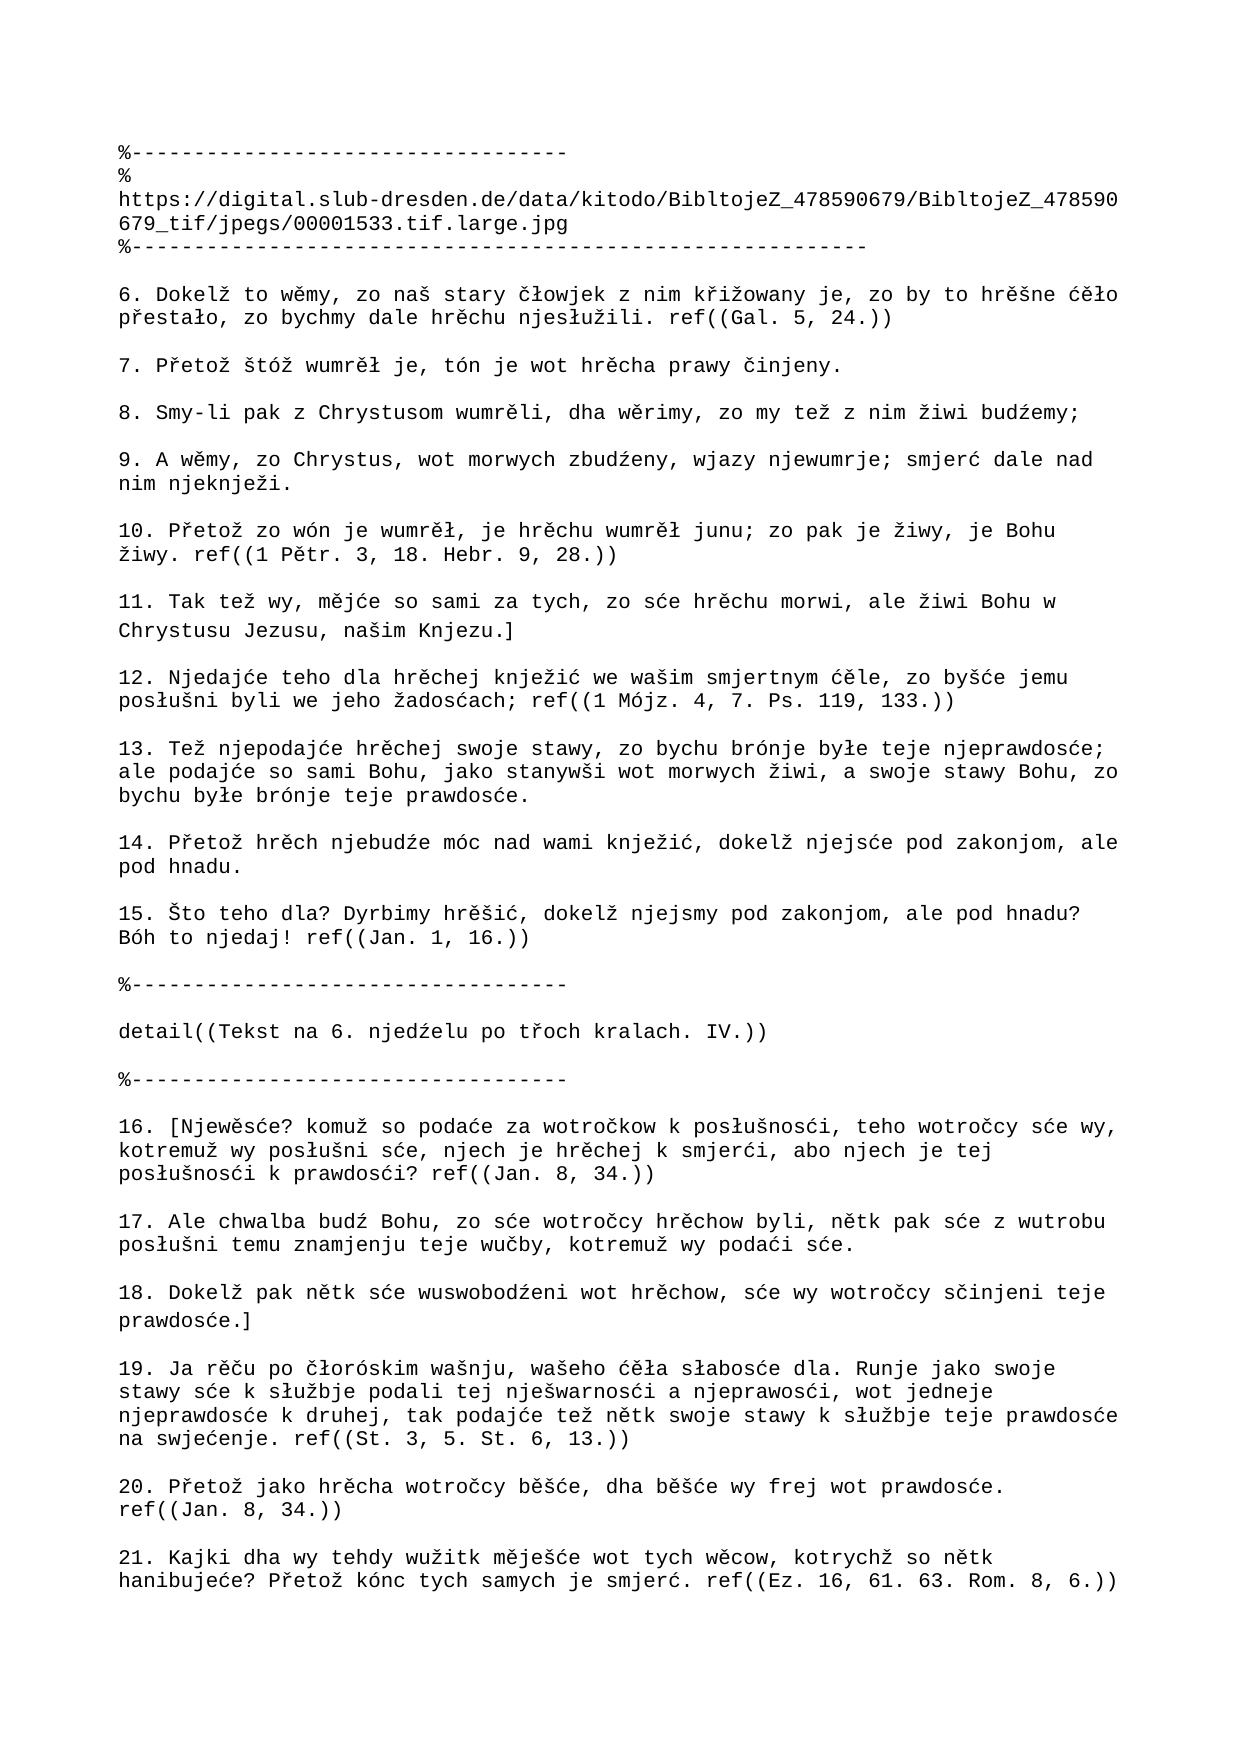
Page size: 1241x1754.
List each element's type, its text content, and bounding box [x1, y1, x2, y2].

text 7. Přetož štóž wumrěł je, tón je wot hrěcha prawy činjeny. [118, 354, 1122, 378]
text detail((Tekst na 6. njedźelu po třoch kralach. IV.)) [118, 1022, 1122, 1045]
text %----------------------------------- [118, 1069, 1122, 1092]
text 12. Njedajće teho dla hrěchej knježić we wašim smjertnym ćěle, zo byšće jemu posłušni byli we jeho žadosćach; ref((1 Mójz. 4, 7. Ps. 119, 133.)) [118, 667, 1122, 714]
text 10. Přetož zo wón je wumrěł, je hrěchu wumrěł junu; zo pak je žiwy, je Bohu žiwy. ref((1 Pětr. 3, 18. Hebr. 9, 28.)) [118, 520, 1122, 567]
text 13. Tež njepodajće hrěchej swoje stawy, zo bychu brónje byłe teje njeprawdosće; ale podajće so sami Bohu, jako stanywši wot morwych žiwi, a swoje stawy Bohu, zo bychu byłe brónje teje prawdosće. [118, 738, 1122, 809]
text 14. Přetož hrěch njebudźe móc nad wami knježić, dokelž njejsće pod zakonjom, ale pod hnadu. [118, 832, 1122, 880]
text 9. A wěmy, zo Chrystus, wot morwych zbudźeny, wjazy njewumrje; smjerć dale nad nim njeknježi. [118, 449, 1122, 496]
text 6. Dokelž to wěmy, zo naš stary čłowjek z nim křižowany je, zo by to hrěšne ćěło přestało, zo bychmy dale hrěchu njesłužili. ref((Gal. 5, 24.)) [118, 284, 1122, 331]
text 8. Smy-li pak z Chrystusom wumrěli, dha wěrimy, zo my tež z nim žiwi budźemy; [118, 402, 1122, 426]
text 11. Tak tež wy, mějće so sami za tych, zo sće hrěchu morwi, ale žiwi Bohu w Chrystusu Jezusu, našim Knjezu.] [118, 591, 1122, 643]
text 19. Ja rěču po čłoróskim wašnju, wašeho ćěła słabosće dla. Runje jako swoje stawy sće k słužbje podali tej nješwarnosći a njeprawosći, wot jedneje njeprawdosće k druhej, tak podajće tež nětk swoje stawy k słužbje teje prawdosće na swjećenje. ref((St. 3, 5. St. 6, 13.)) [118, 1357, 1122, 1452]
text %----------------------------------- [118, 974, 1122, 998]
text 16. [Njewěsće? komuž so podaće za wotročkow k posłušnosći, teho wotročcy sće wy, kotremuž wy posłušni sće, njech je hrěchej k smjerći, abo njech je tej posłušnosći k prawdosći? ref((Jan. 8, 34.)) [118, 1116, 1122, 1187]
text 21. Kajki dha wy tehdy wužitk měješće wot tych wěcow, kotrychž so nětk hanibujeće? Přetož kónc tych samych je smjerć. ref((Ez. 16, 61. 63. Rom. 8, 6.)) [118, 1547, 1122, 1594]
text % https://digital.slub-dresden.de/data/kitodo/BibltojeZ_478590679/BibltojeZ_478590679_tif/jpegs/00001533.tif.large.jpg [118, 165, 1122, 236]
text %----------------------------------------------------------- [118, 236, 1122, 260]
text 15. Što teho dla? Dyrbimy hrěšić, dokelž njejsmy pod zakonjom, ale pod hnadu? Bóh to njedaj! ref((Jan. 1, 16.)) [118, 903, 1122, 951]
text 20. Přetož jako hrěcha wotročcy běšće, dha běšće wy frej wot prawdosće. ref((Jan. 8, 34.)) [118, 1476, 1122, 1523]
text 17. Ale chwalba budź Bohu, zo sće wotročcy hrěchow byli, nětk pak sće z wutrobu posłušni temu znamjenju teje wučby, kotremuž wy podaći sće. [118, 1211, 1122, 1258]
text 18. Dokelž pak nětk sće wuswobodźeni wot hrěchow, sće wy wotročcy sčinjeni teje prawdosće.] [118, 1282, 1122, 1334]
text %----------------------------------- [118, 142, 1122, 165]
